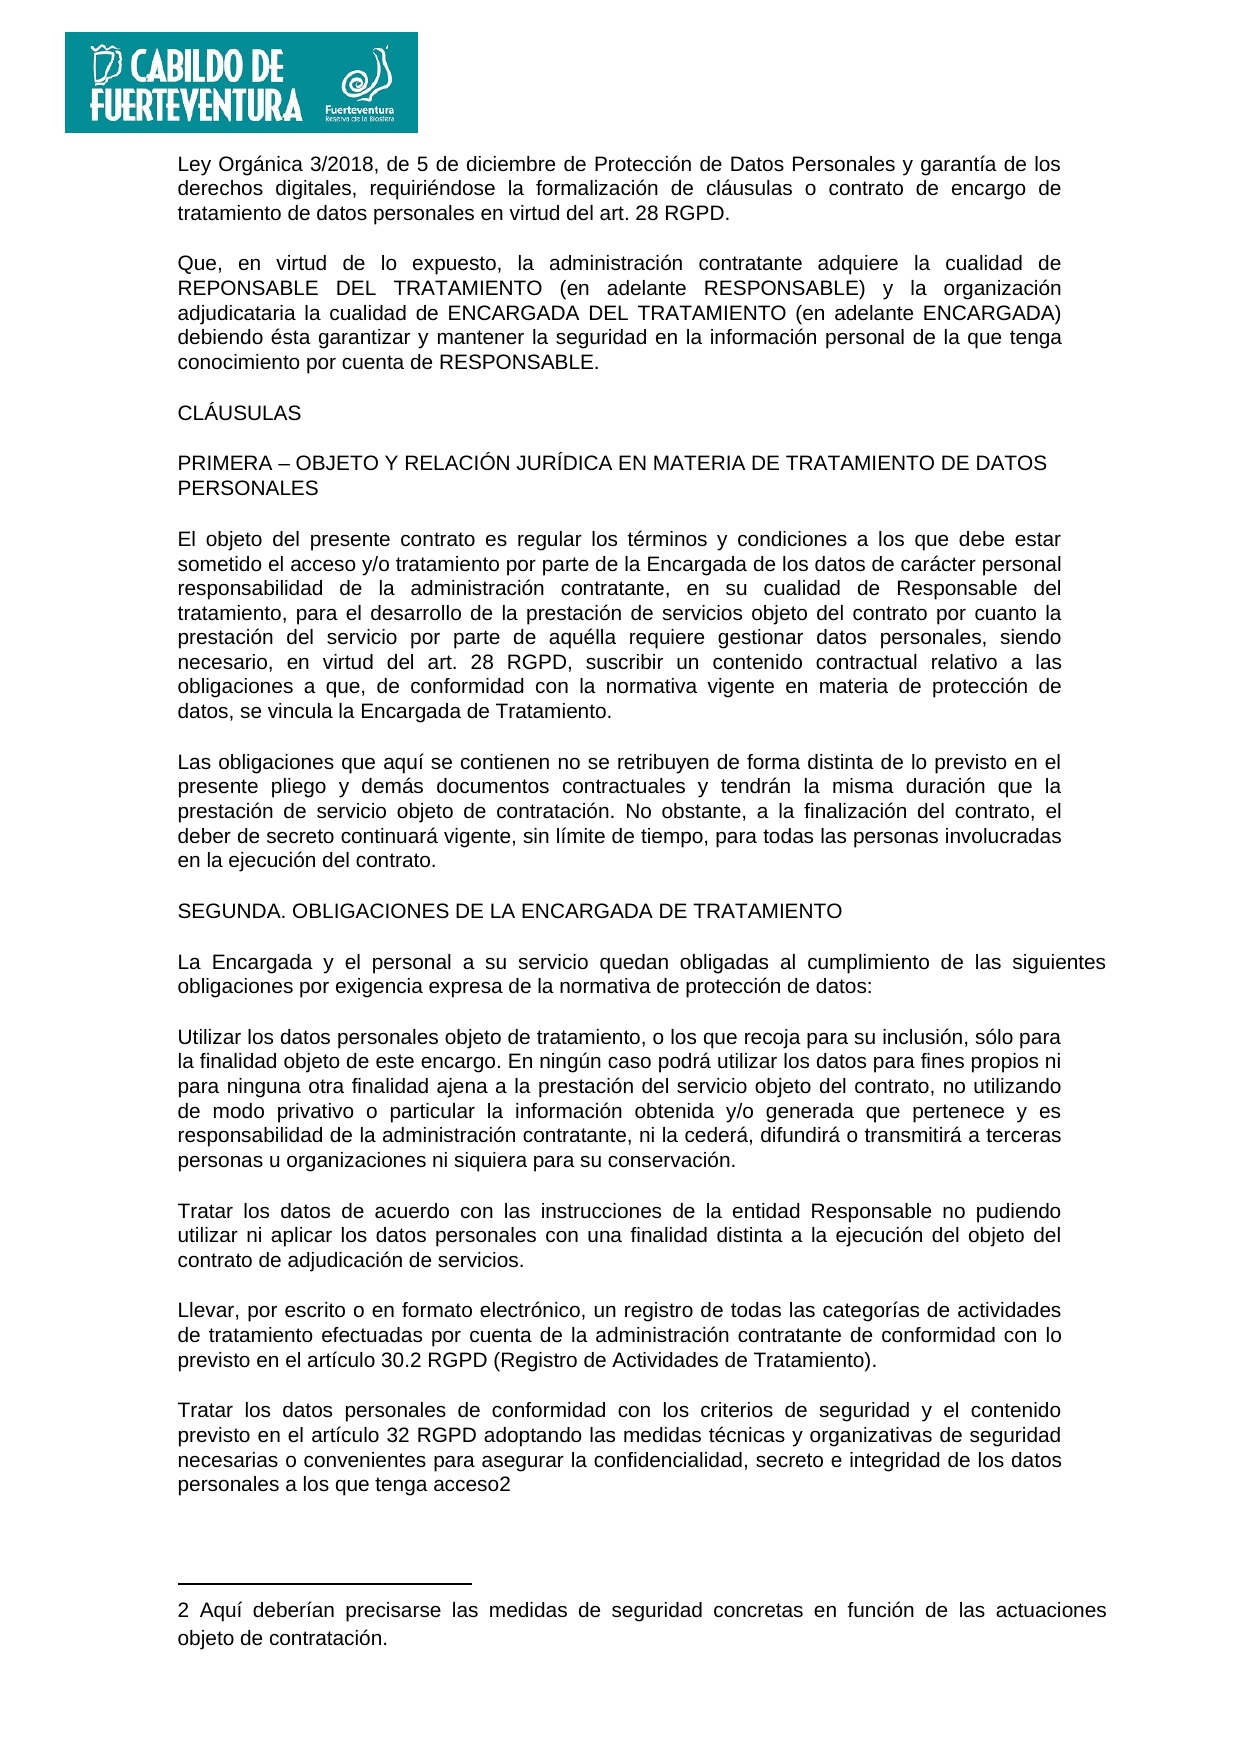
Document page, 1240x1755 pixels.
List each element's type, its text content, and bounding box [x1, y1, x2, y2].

text La Encargada y el personal a su servicio quedan obligadas al cumplimiento de las siguientes obligaciones por exigencia expresa de la normativa de protección de datos: [177, 949, 1108, 998]
picture [65, 32, 418, 133]
text SEGUNDA. OBLIGACIONES DE LA ENCARGADA DE TRATAMIENTO [177, 899, 932, 923]
text 2 Aquí deberían precisarse las medidas de seguridad concretas en función de las actuaciones objeto de contratación. [177, 1598, 1108, 1651]
text Que, en virtud de lo expuesto, la administración contratante adquiere la cualidad de REPONSABLE DEL TRATAMIENTO (en adelante RESPONSABLE) y la organización adjudicataria la cualidad de ENCARGADA DEL TRATAMIENTO (en adelante ENCARGADA) debiendo ésta garantizar y mantener la seguridad en la información personal de la que tenga conocimiento por cuenta de RESPONSABLE. [177, 251, 1063, 373]
text Las obligaciones que aquí se contienen no se retribuyen de forma distinta de lo previsto en el presente pliego y demás documentos contractuales y tendrán la misma duración que la prestación de servicio objeto de contratación. No obstante, a la finalización del contrato, el deber de secreto continuará vigente, sin límite de tiempo, para todas las personas involucradas en la ejecución del contrato. [177, 750, 1063, 872]
text PERSONALES [177, 476, 932, 500]
text Tratar los datos personales de conformidad con los criterios de seguridad y el contenido previsto en el artículo 32 RGPD adoptando las medidas técnicas y organizativas de seguridad necesarias o convenientes para asegurar la confidencialidad, secreto e integridad de los datos personales a los que tenga acceso2 [177, 1398, 1063, 1496]
text Utilizar los datos personales objeto de tratamiento, o los que recoja para su inclusión, sólo para la finalidad objeto de este encargo. En ningún caso podrá utilizar los datos para fines propios ni para ninguna otra finalidad ajena a la prestación del servicio objeto del contrato, no utilizando de modo privativo o particular la información obtenida y/o generada que pertenece y es responsabilidad de la administración contratante, ni la cederá, difundirá o transmitirá a terceras personas u organizaciones ni siquiera para su conservación. [177, 1025, 1063, 1172]
text El objeto del presente contrato es regular los términos y condiciones a los que debe estar sometido el acceso y/o tratamiento por parte de la Encargada de los datos de carácter personal responsabilidad de la administración contratante, en su cualidad de Responsable del tratamiento, para el desarrollo de la prestación de servicios objeto del contrato por cuanto la prestación del servicio por parte de aquélla requiere gestionar datos personales, siendo necesario, en virtud del art. 28 RGPD, suscribir un contenido contractual relativo a las obligaciones a que, de conformidad con la normativa vigente en materia de protección de datos, se vincula la Encargada de Tratamiento. [177, 527, 1063, 723]
text PRIMERA – OBJETO Y RELACIÓN JURÍDICA EN MATERIA DE TRATAMIENTO DE DATOS [177, 451, 1108, 475]
text Tratar los datos de acuerdo con las instrucciones de la entidad Responsable no pudiendo utilizar ni aplicar los datos personales con una finalidad distinta a la ejecución del objeto del contrato de adjudicación de servicios. [177, 1198, 1063, 1272]
text CLÁUSULAS [177, 400, 932, 424]
text Ley Orgánica 3/2018, de 5 de diciembre de Protección de Datos Personales y garantía de los derechos digitales, requiriéndose la formalización de cláusulas o contrato de encargo de tratamiento de datos personales en virtud del art. 28 RGPD. [177, 151, 1063, 224]
text Llevar, por escrito o en formato electrónico, un registro de todas las categorías de actividades de tratamiento efectuadas por cuenta de la administración contratante de conformidad con lo previsto en el artículo 30.2 RGPD (Registro de Actividades de Tratamiento). [177, 1298, 1063, 1371]
